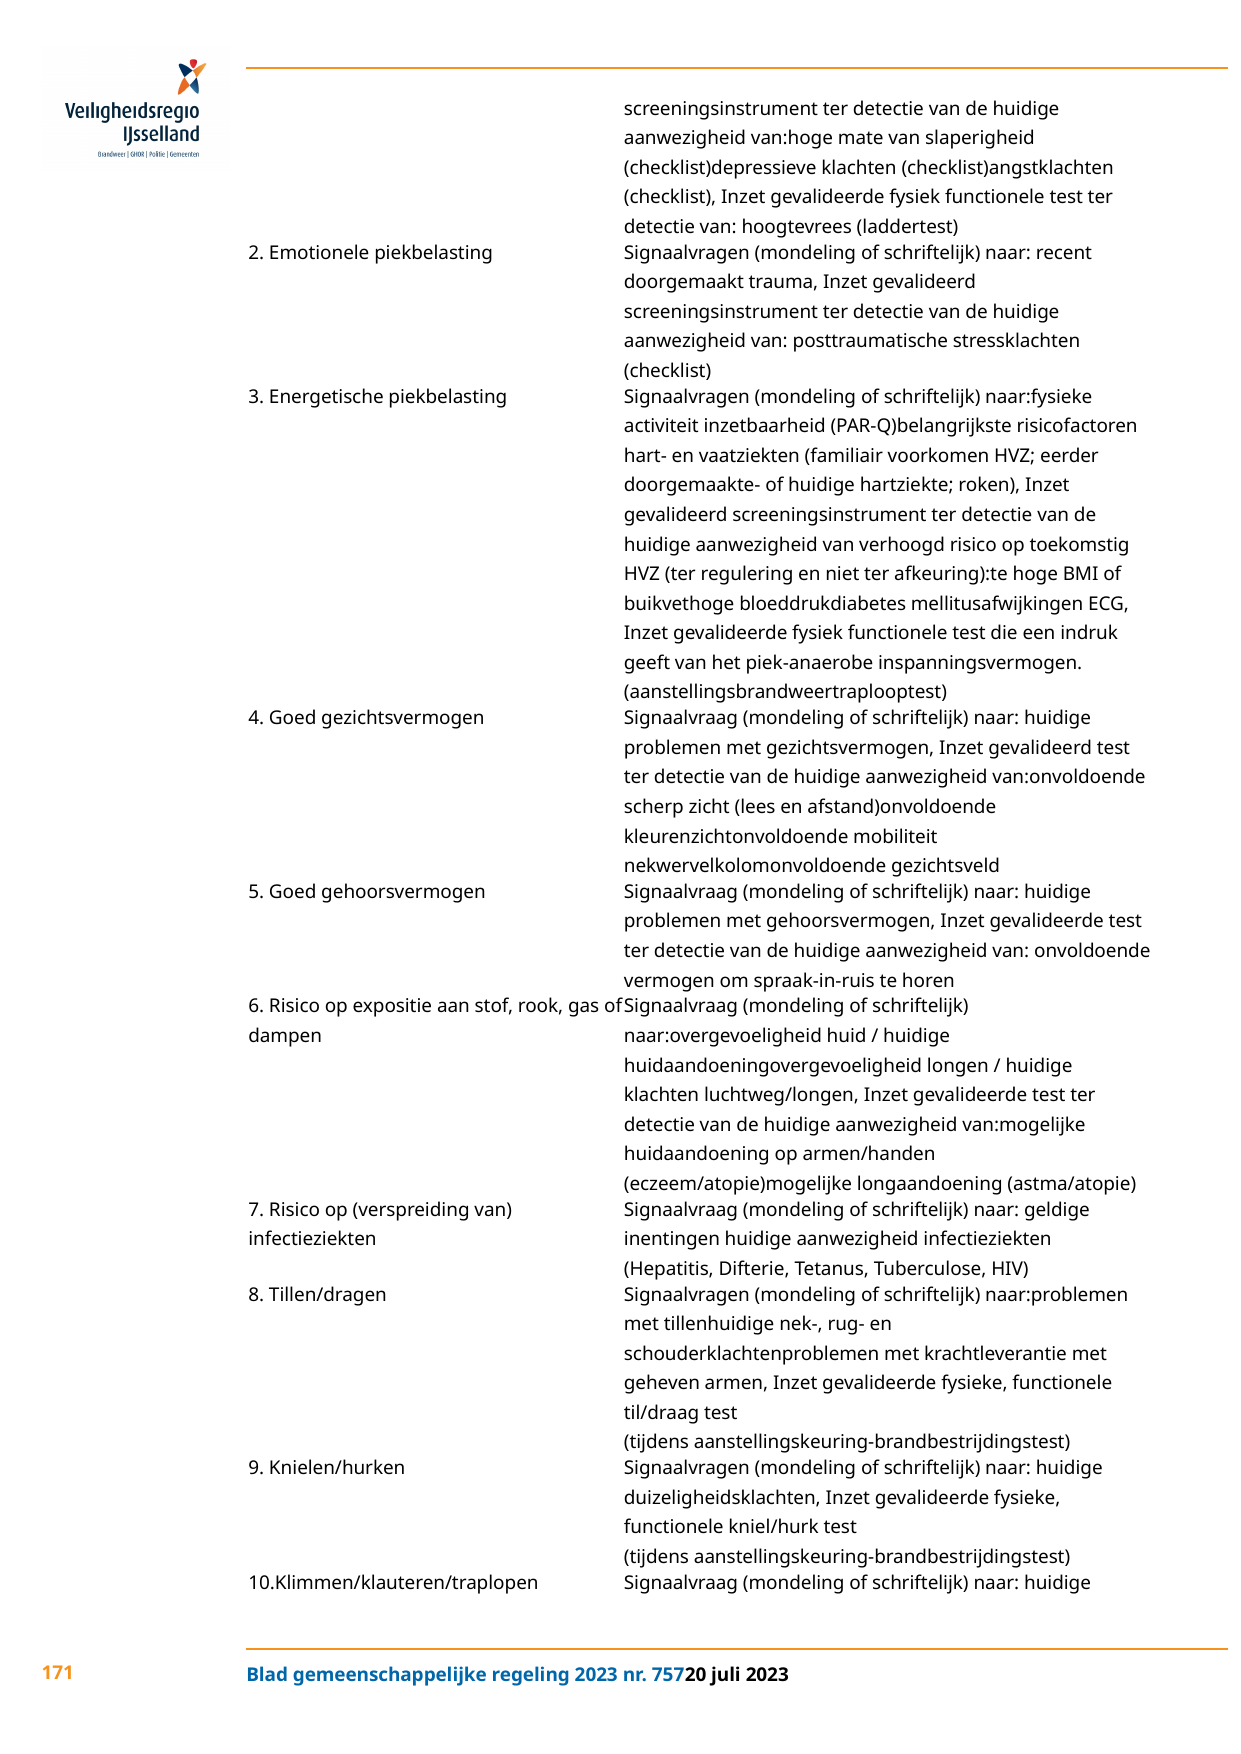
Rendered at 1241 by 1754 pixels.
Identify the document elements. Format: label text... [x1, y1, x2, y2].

table_cell Signaalvraag (mondeling of schriftelijk) naar: huidige [624, 1569, 1152, 1594]
table_cell 2. Emotionele piekbelasting [248, 239, 624, 383]
table_cell Signaalvragen (mondeling of schriftelijk) naar: huidige duizeligheidsklachten, Inzet gevalideerde fysieke, functionele kniel/hurk test (tijdens aanstellingskeuring-brandbestrijdingstest) [624, 1454, 1152, 1569]
table_cell Signaalvragen (mondeling of schriftelijk) naar: recent doorgemaakt trauma, Inzet gevalideerd screeningsinstrument ter detectie van de huidige aanwezigheid van: posttraumatische stressklachten (checklist) [624, 239, 1152, 383]
table_cell 5. Goed gehoorsvermogen [248, 878, 624, 993]
table_cell 4. Goed gezichtsvermogen [248, 705, 624, 878]
table_cell 9. Knielen/hurken [248, 1454, 624, 1569]
table_cell Signaalvraag (mondeling of schriftelijk) naar:overgevoeligheid huid / huidige huidaandoeningovergevoeligheid longen / huidige klachten luchtweg/longen, Inzet gevalideerde test ter detectie van de huidige aanwezigheid van:mogelijke huidaandoening op armen/handen (eczeem/atopie)mogelijke longaandoening (astma/atopie) [624, 993, 1152, 1196]
table_cell Signaalvragen (mondeling of schriftelijk) naar:problemen met tillenhuidige nek-, rug- en schouderklachtenproblemen met krachtleverantie met geheven armen, Inzet gevalideerde fysieke, functionele til/draag test (tijdens aanstellingskeuring-brandbestrijdingstest) [624, 1281, 1152, 1454]
table_cell 10.Klimmen/klauteren/traplopen [248, 1569, 624, 1594]
table_cell Signaalvragen (mondeling of schriftelijk) naar:fysieke activiteit inzetbaarheid (PAR-Q)belangrijkste risicofactoren hart- en vaatziekten (familiair voorkomen HVZ; eerder doorgemaakte- of huidige hartziekte; roken), Inzet gevalideerd screeningsinstrument ter detectie van de huidige aanwezigheid van verhoogd risico op toekomstig HVZ (ter regulering en niet ter afkeuring):te hoge BMI of buikvethoge bloeddrukdiabetes mellitusafwijkingen ECG, Inzet gevalideerde fysiek functionele test die een indruk geeft van het piek-anaerobe inspanningsvermogen. (aanstellingsbrandweertraplooptest) [624, 383, 1152, 704]
table_cell [248, 95, 624, 239]
table_cell 7. Risico op (verspreiding van) infectieziekten [248, 1196, 624, 1281]
table_cell 8. Tillen/dragen [248, 1281, 624, 1454]
table_cell Signaalvraag (mondeling of schriftelijk) naar: huidige problemen met gehoorsvermogen, Inzet gevalideerde test ter detectie van de huidige aanwezigheid van: onvoldoende vermogen om spraak-in-ruis te horen [624, 878, 1152, 993]
table_cell 3. Energetische piekbelasting [248, 383, 624, 704]
picture [41, 47, 231, 172]
table_cell Signaalvraag (mondeling of schriftelijk) naar: huidige problemen met gezichtsvermogen, Inzet gevalideerd test ter detectie van de huidige aanwezigheid van:onvoldoende scherp zicht (lees en afstand)onvoldoende kleurenzichtonvoldoende mobiliteit nekwervelkolomonvoldoende gezichtsveld [624, 705, 1152, 878]
table_cell screeningsinstrument ter detectie van de huidige aanwezigheid van:hoge mate van slaperigheid (checklist)depressieve klachten (checklist)angstklachten (checklist), Inzet gevalideerde fysiek functionele test ter detectie van: hoogtevrees (laddertest) [624, 95, 1152, 239]
table_cell 6. Risico op expositie aan stof, rook, gas of dampen [248, 993, 624, 1196]
table_cell Signaalvraag (mondeling of schriftelijk) naar: geldige inentingen huidige aanwezigheid infectieziekten (Hepatitis, Difterie, Tetanus, Tuberculose, HIV) [624, 1196, 1152, 1281]
